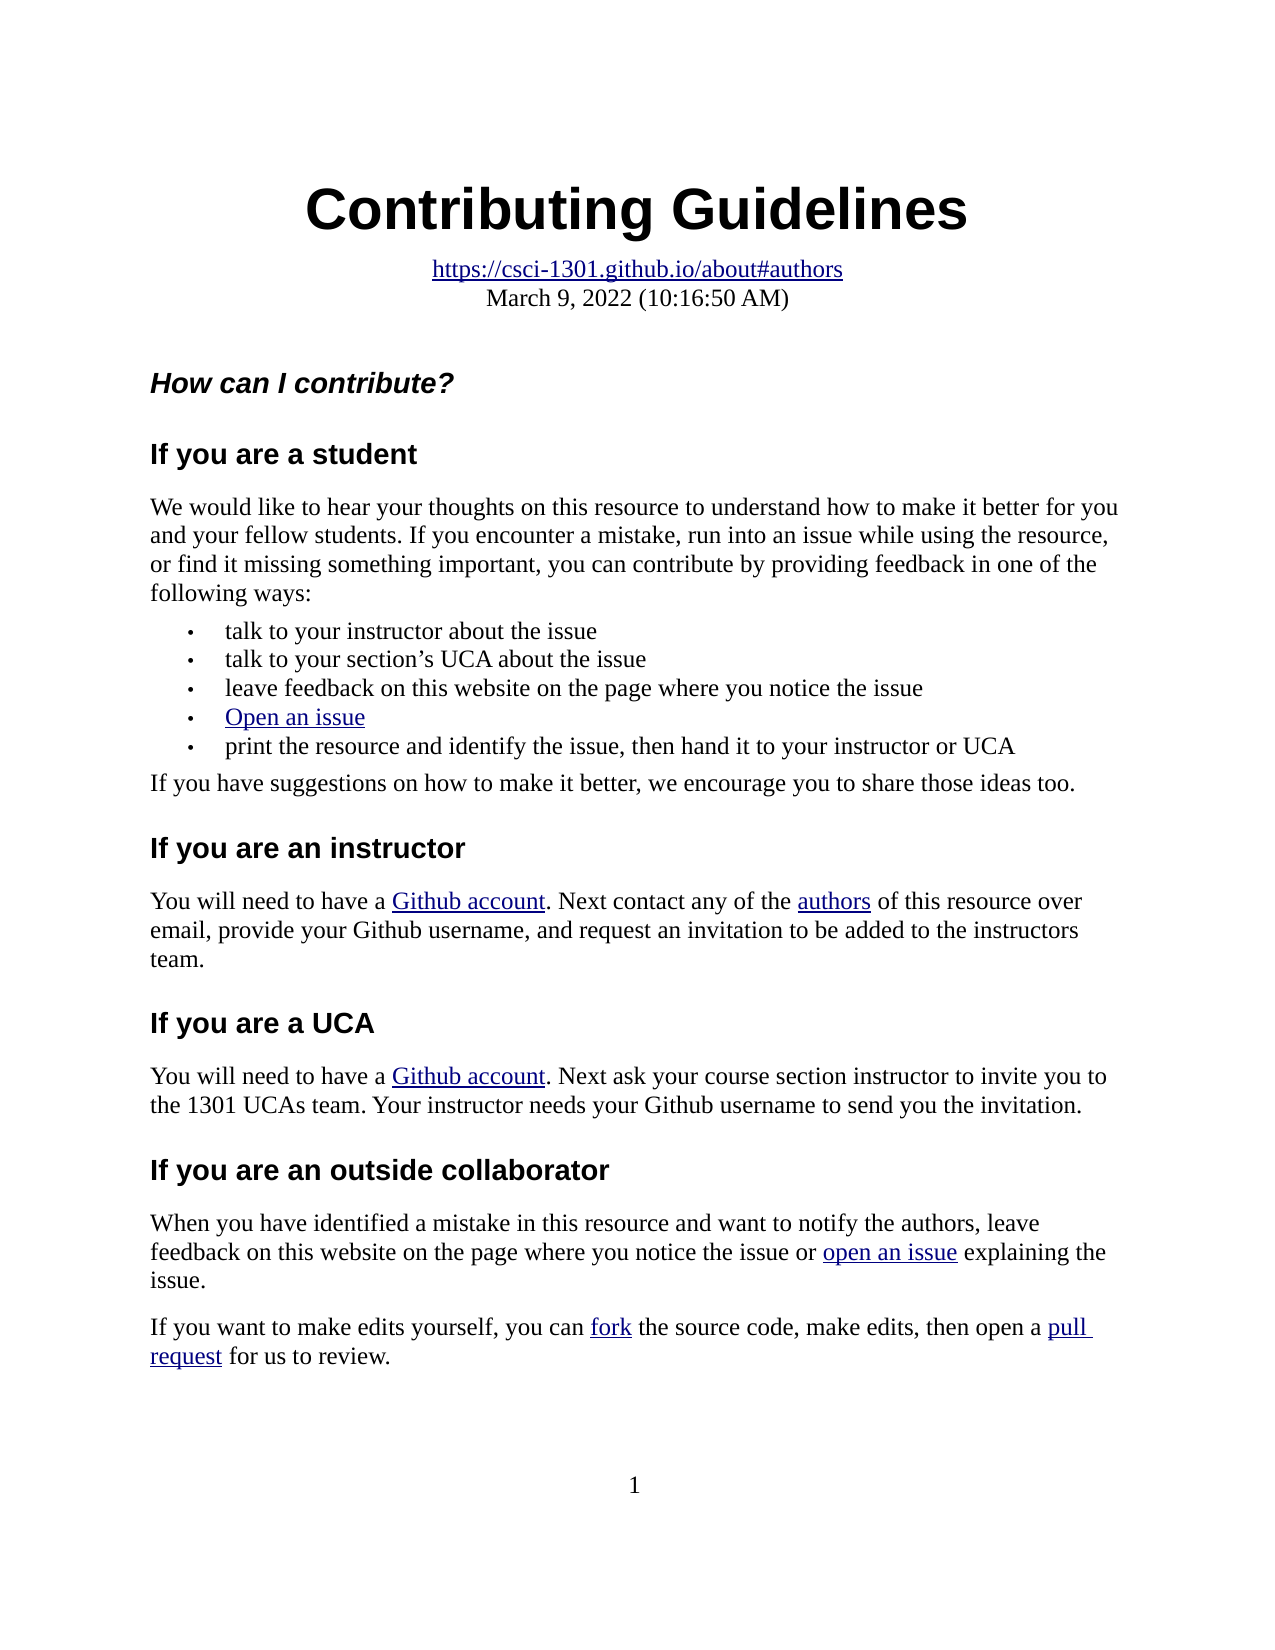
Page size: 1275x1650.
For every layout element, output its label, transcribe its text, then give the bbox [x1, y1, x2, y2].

subtitle How can I contribute? [150, 366, 1125, 399]
subtitle If you are a UCA [150, 1006, 1125, 1040]
text If you have suggestions on how to make it better, we encourage you to share those ideas too. [150, 768, 1125, 797]
text If you want to make edits yourself, you can fork the source code, make edits, then open a pull request for us to review. [150, 1312, 1125, 1369]
text You will need to have a Github account. Next contact any of the authors of this resource over email, provide your Github username, and request an invitation to be added to the instructors team. [150, 886, 1125, 972]
subtitle If you are an instructor [150, 831, 1125, 865]
list print the resource and identify the issue, then hand it to your instructor or UCA [187, 731, 1125, 759]
text We would like to hear your thoughts on this resource to understand how to make it better for you and your fellow students. If you encounter a mistake, run into an issue while using the resource, or find it missing something important, you can contribute by providing feedback in one of the following ways: [150, 492, 1125, 607]
title Contributing Guidelines [150, 175, 1125, 242]
list Open an issue [187, 702, 1125, 731]
text https://csci-1301.github.io/about#authors [150, 254, 1125, 283]
subtitle If you are an outside collaborator [150, 1153, 1125, 1186]
text March 9, 2022 (10:16:50 AM) [150, 283, 1125, 312]
list leave feedback on this website on the page where you notice the issue [187, 673, 1125, 702]
text You will need to have a Github account. Next ask your course section instructor to invite you to the 1301 UCAs team. Your instructor needs your Github username to send you the invitation. [150, 1061, 1125, 1119]
list talk to your section’s UCA about the issue [187, 644, 1125, 673]
subtitle If you are a student [150, 437, 1125, 470]
text When you have identified a mistake in this resource and want to notify the authors, leave feedback on this website on the page where you notice the issue or open an issue explaining the issue. [150, 1208, 1125, 1294]
list talk to your instructor about the issue [187, 616, 1125, 644]
